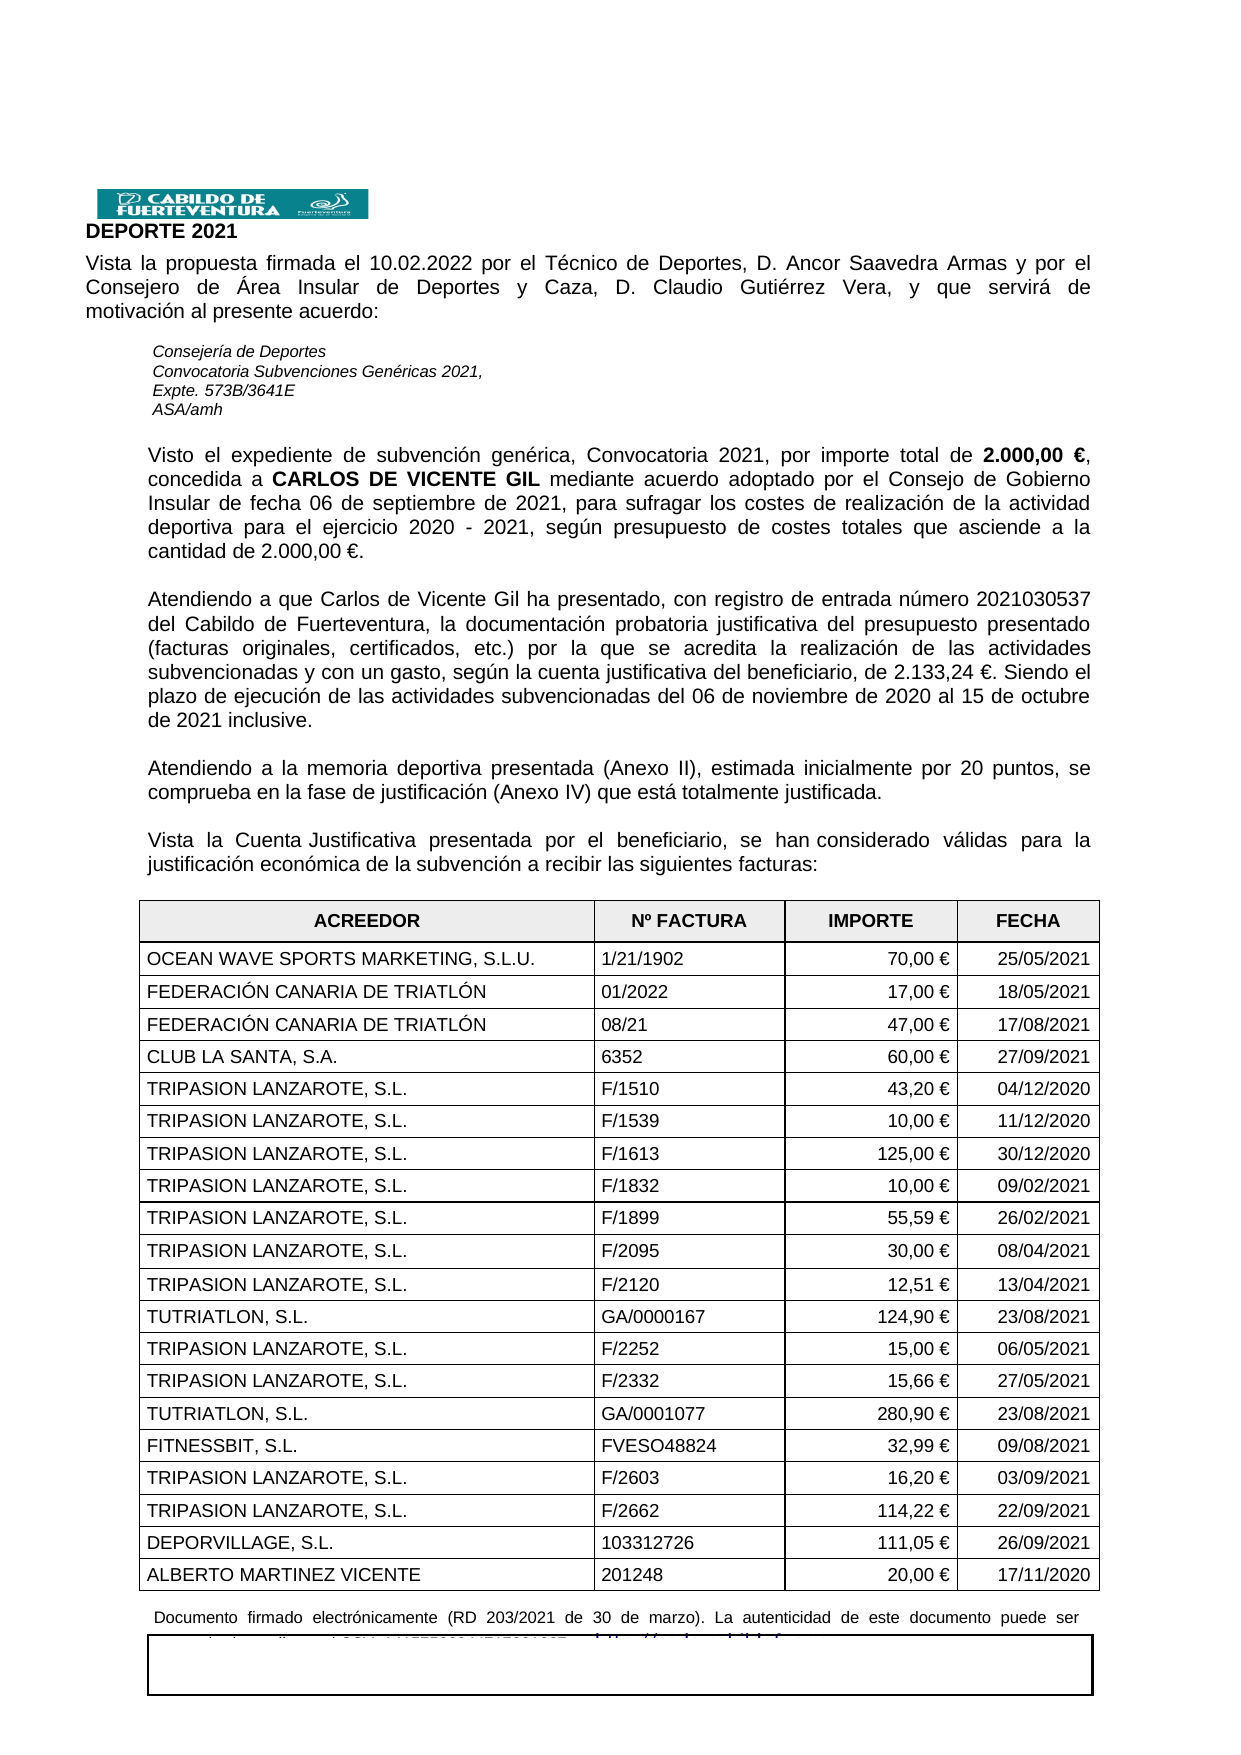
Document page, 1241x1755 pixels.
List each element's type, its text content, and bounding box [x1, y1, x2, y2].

text Visto el expediente de subvención genérica, Convocatoria 2021, por importe total de 2.000,00 €, concedida a CARLOS DE VICENTE GIL mediante acuerdo adoptado por el Consejo de Gobierno Insular de fecha 06 de septiembre de 2021, para sufragar los costes de realización de la actividad deportiva para el ejercicio 2020 - 2021, según presupuesto de costes totales que asciende a la cantidad de 2.000,00 €. [148, 443, 1091, 563]
table_cell 30,00 € [786, 1235, 957, 1267]
table_cell TRIPASION LANZAROTE, S.L. [140, 1170, 594, 1201]
table_cell F/2603 [595, 1462, 784, 1493]
table_cell 26/02/2021 [958, 1203, 1099, 1234]
table_cell F/1613 [595, 1138, 784, 1169]
table_cell F/1539 [595, 1106, 784, 1137]
table_cell TRIPASION LANZAROTE, S.L. [140, 1462, 594, 1493]
table_cell 13/04/2021 [958, 1269, 1099, 1300]
table_cell F/1510 [595, 1073, 784, 1104]
table_cell TRIPASION LANZAROTE, S.L. [140, 1203, 594, 1234]
table_cell 17,00 € [786, 976, 957, 1008]
table_cell 201248 [595, 1559, 784, 1590]
table_cell 125,00 € [786, 1138, 957, 1169]
table_cell TRIPASION LANZAROTE, S.L. [140, 1365, 594, 1397]
text ASA/amh [152, 400, 1109, 419]
table_cell 32,99 € [786, 1430, 957, 1461]
table_cell TRIPASION LANZAROTE, S.L. [140, 1333, 594, 1364]
table_cell 25/05/2021 [958, 943, 1099, 975]
text Convocatoria Subvenciones Genéricas 2021, Expte. 573B/3641E [152, 361, 526, 400]
table_cell FVESO48824 [595, 1430, 784, 1461]
table_cell 18/05/2021 [958, 976, 1099, 1008]
table_cell TRIPASION LANZAROTE, S.L. [140, 1495, 594, 1526]
table_cell F/2662 [595, 1495, 784, 1526]
table_cell TRIPASION LANZAROTE, S.L. [140, 1073, 594, 1104]
table_cell 111,05 € [786, 1527, 957, 1558]
table_cell TUTRIATLON, S.L. [140, 1301, 594, 1332]
table_cell TUTRIATLON, S.L. [140, 1398, 594, 1429]
table_cell 15,00 € [786, 1333, 957, 1364]
table_cell F/2252 [595, 1333, 784, 1364]
table_cell 47,00 € [786, 1009, 957, 1040]
text Atendiendo a la memoria deportiva presentada (Anexo II), estimada inicialmente por 20 puntos, se comprueba en la fase de justificación (Anexo IV) que está totalmente justificada. [148, 756, 1091, 804]
text Consejería de Deportes [152, 342, 1109, 361]
table_cell 27/05/2021 [958, 1365, 1099, 1397]
table_cell GA/0000167 [595, 1301, 784, 1332]
table_cell DEPORVILLAGE, S.L. [140, 1527, 594, 1558]
text Vista la Cuenta Justificativa presentada por el beneficiario, se han considerado válidas para la justificación económica de la subvención a recibir las siguientes facturas: [148, 828, 1091, 876]
table_cell F/1832 [595, 1170, 784, 1201]
text Atendiendo a que Carlos de Vicente Gil ha presentado, con registro de entrada número 2021030537 del Cabildo de Fuerteventura, la documentación probatoria justificativa del presupuesto presentado (facturas originales, certificados, etc.) por la que se acredita la realización de las actividades subvencionadas y con un gasto, según la cuenta justificativa del beneficiario, de 2.133,24 €. Siendo el plazo de ejecución de las actividades subvencionadas del 06 de noviembre de 2020 al 15 de octubre de 2021 inclusive. [148, 587, 1091, 732]
text Vista la propuesta firmada el 10.02.2022 por el Técnico de Deportes, D. Ancor Saavedra Armas y por el Consejero de Área Insular de Deportes y Caza, D. Claudio Gutiérrez Vera, y que servirá de motivación al presente acuerdo: [85, 251, 1091, 323]
table_cell 70,00 € [786, 943, 957, 975]
table_cell 23/08/2021 [958, 1301, 1099, 1332]
table_cell 17/08/2021 [958, 1009, 1099, 1040]
table_cell 10,00 € [786, 1106, 957, 1137]
table_cell 6352 [595, 1041, 784, 1072]
table_cell 04/12/2020 [958, 1073, 1099, 1104]
table_cell 114,22 € [786, 1495, 957, 1526]
table_cell TRIPASION LANZAROTE, S.L. [140, 1106, 594, 1137]
table_cell 12,51 € [786, 1269, 957, 1300]
table_cell 08/04/2021 [958, 1235, 1099, 1267]
table_cell 09/02/2021 [958, 1170, 1099, 1201]
table_cell 08/21 [595, 1009, 784, 1040]
table_cell 43,20 € [786, 1073, 957, 1104]
table_cell OCEAN WAVE SPORTS MARKETING, S.L.U. [140, 943, 594, 975]
table_cell 10,00 € [786, 1170, 957, 1201]
table_cell 22/09/2021 [958, 1495, 1099, 1526]
picture [97, 189, 369, 219]
table_cell TRIPASION LANZAROTE, S.L. [140, 1269, 594, 1300]
table_cell 06/05/2021 [958, 1333, 1099, 1364]
table_cell 280,90 € [786, 1398, 957, 1429]
subtitle DEPORTE 2021 [85, 219, 1093, 243]
table_cell ALBERTO MARTINEZ VICENTE [140, 1559, 594, 1590]
table_cell 30/12/2020 [958, 1138, 1099, 1169]
table_cell 01/2022 [595, 976, 784, 1008]
table_cell 20,00 € [786, 1559, 957, 1590]
table_cell F/2332 [595, 1365, 784, 1397]
table_cell 103312726 [595, 1527, 784, 1558]
table_cell TRIPASION LANZAROTE, S.L. [140, 1235, 594, 1267]
table_cell 124,90 € [786, 1301, 957, 1332]
table_cell 60,00 € [786, 1041, 957, 1072]
table_cell GA/0001077 [595, 1398, 784, 1429]
table_cell 09/08/2021 [958, 1430, 1099, 1461]
table_header Nº FACTURA [595, 901, 784, 941]
table_cell 23/08/2021 [958, 1398, 1099, 1429]
table_header ACREEDOR [140, 901, 594, 941]
table_header IMPORTE [786, 901, 957, 941]
table_cell F/2120 [595, 1269, 784, 1300]
table_cell F/1899 [595, 1203, 784, 1234]
table_cell 27/09/2021 [958, 1041, 1099, 1072]
table_cell 16,20 € [786, 1462, 957, 1493]
table_cell 55,59 € [786, 1203, 957, 1234]
table_cell 15,66 € [786, 1365, 957, 1397]
table_cell F/2095 [595, 1235, 784, 1267]
table_cell TRIPASION LANZAROTE, S.L. [140, 1138, 594, 1169]
table_cell 17/11/2020 [958, 1559, 1099, 1590]
table_cell 26/09/2021 [958, 1527, 1099, 1558]
table_cell 03/09/2021 [958, 1462, 1099, 1493]
table_cell CLUB LA SANTA, S.A. [140, 1041, 594, 1072]
table_cell 1/21/1902 [595, 943, 784, 975]
table_cell 11/12/2020 [958, 1106, 1099, 1137]
table_header FECHA [958, 901, 1099, 941]
table_cell FEDERACIÓN CANARIA DE TRIATLÓN [140, 976, 594, 1008]
table_cell FEDERACIÓN CANARIA DE TRIATLÓN [140, 1009, 594, 1040]
table_cell FITNESSBIT, S.L. [140, 1430, 594, 1461]
